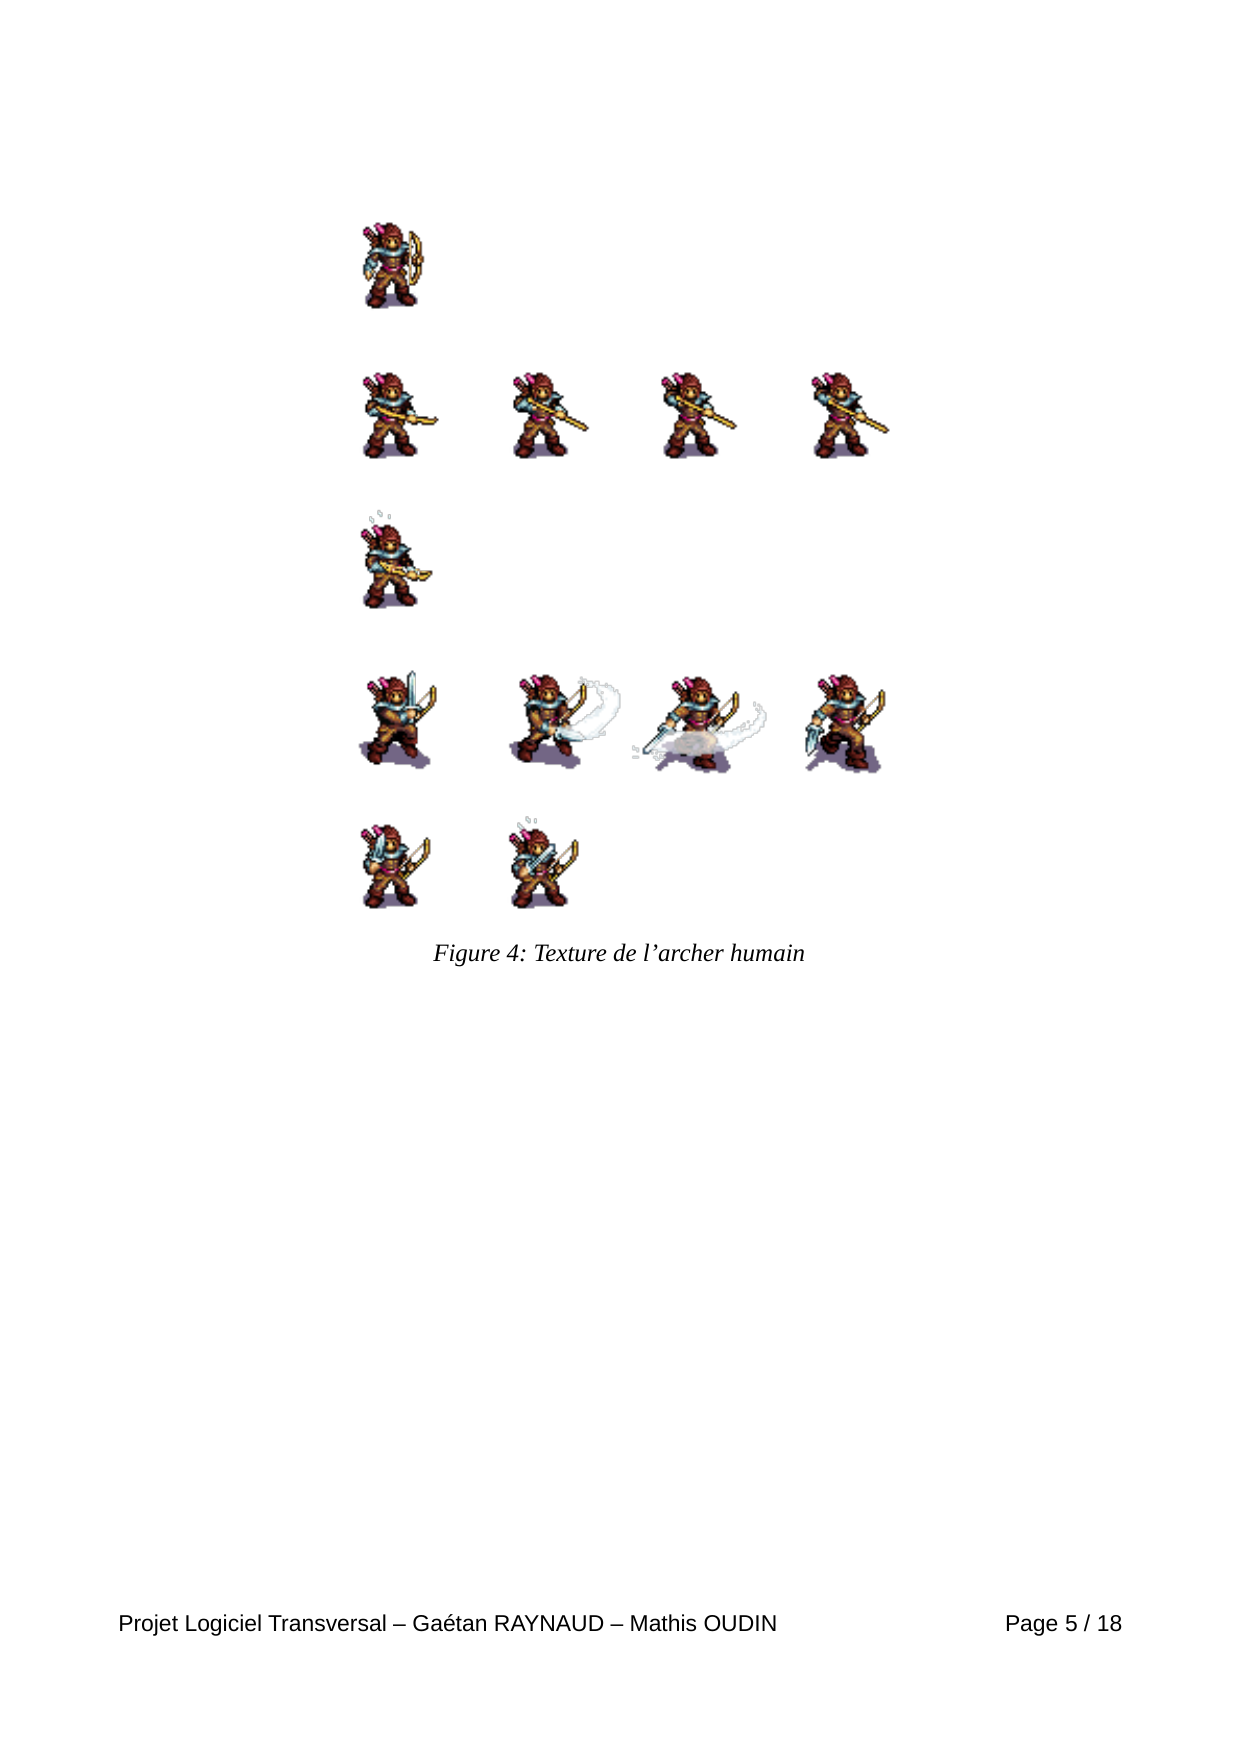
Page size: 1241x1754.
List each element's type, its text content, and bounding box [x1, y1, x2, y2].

picture [320, 188, 920, 938]
text Figure 4: Texture de l’archer humain [320, 938, 920, 967]
